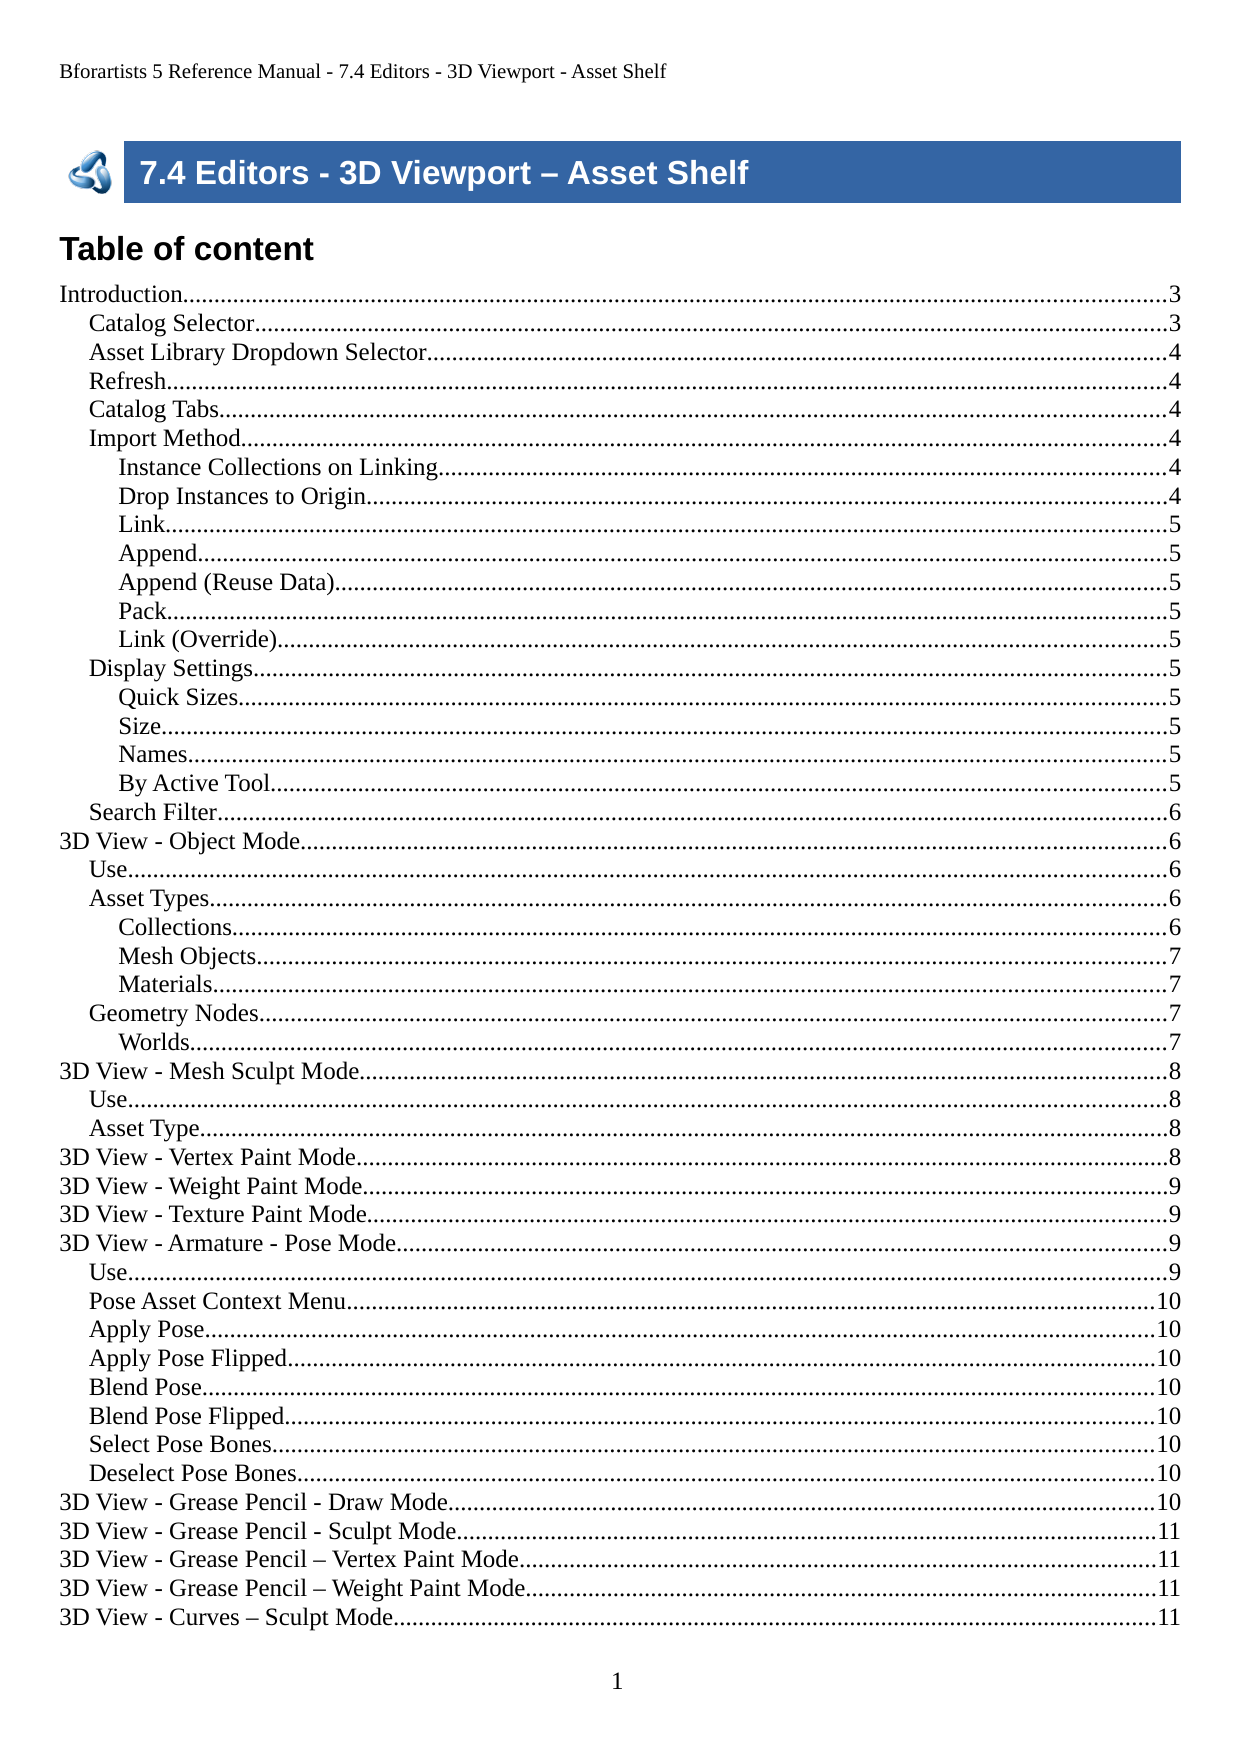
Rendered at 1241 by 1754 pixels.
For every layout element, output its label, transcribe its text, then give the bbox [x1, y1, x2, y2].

text Deselect Pose Bones 10 [88, 1458, 1181, 1487]
table_header [59, 141, 124, 203]
text 3D View - Mesh Sculpt Mode 8 [59, 1056, 1181, 1084]
text 3D View - Grease Pencil – Vertex Paint Mode 11 [59, 1544, 1181, 1573]
text Refresh 4 [88, 366, 1181, 394]
text Link 5 [118, 509, 1181, 538]
text Asset Types 6 [88, 883, 1181, 912]
text Blend Pose 10 [88, 1372, 1181, 1401]
picture [65, 147, 114, 197]
text Drop Instances to Origin 4 [118, 481, 1181, 509]
text Blend Pose Flipped 10 [88, 1401, 1181, 1429]
text Use 8 [88, 1084, 1181, 1113]
text Apply Pose 10 [88, 1314, 1181, 1343]
text Geometry Nodes 7 [88, 998, 1181, 1027]
text Pack 5 [118, 596, 1181, 624]
text Materials 7 [118, 969, 1181, 998]
text Worlds 7 [118, 1027, 1181, 1056]
text Append 5 [118, 538, 1181, 567]
text Asset Library Dropdown Selector 4 [88, 337, 1181, 366]
text By Active Tool 5 [118, 768, 1181, 797]
text 3D View - Grease Pencil - Sculpt Mode 11 [59, 1516, 1181, 1544]
text Catalog Selector 3 [88, 308, 1181, 337]
text 3D View - Curves – Sculpt Mode 11 [59, 1602, 1181, 1631]
text 3D View - Armature - Pose Mode 9 [59, 1228, 1181, 1257]
text Use 9 [88, 1257, 1181, 1286]
text Quick Sizes 5 [118, 682, 1181, 711]
text Catalog Tabs 4 [88, 394, 1181, 423]
text Collections 6 [118, 912, 1181, 941]
text Import Method 4 [88, 423, 1181, 452]
text Pose Asset Context Menu 10 [88, 1286, 1181, 1314]
text Apply Pose Flipped 10 [88, 1343, 1181, 1372]
text Names 5 [118, 739, 1181, 768]
text Append (Reuse Data) 5 [118, 567, 1181, 596]
text Search Filter 6 [88, 797, 1181, 826]
text 3D View - Weight Paint Mode 9 [59, 1171, 1181, 1199]
subtitle Table of content [59, 228, 1181, 267]
text Link (Override) 5 [118, 624, 1181, 653]
text 3D View - Grease Pencil - Draw Mode 10 [59, 1487, 1181, 1516]
text 3D View - Object Mode 6 [59, 826, 1181, 854]
text 3D View - Vertex Paint Mode 8 [59, 1142, 1181, 1171]
text Instance Collections on Linking 4 [118, 452, 1181, 481]
text Asset Type 8 [88, 1113, 1181, 1142]
text Use 6 [88, 854, 1181, 883]
text 3D View - Grease Pencil – Weight Paint Mode 11 [59, 1573, 1181, 1602]
table_header 7.4 Editors - 3D Viewport – Asset Shelf [124, 141, 1181, 203]
text Introduction 3 [59, 279, 1181, 308]
text Size 5 [118, 711, 1181, 739]
text Mesh Objects 7 [118, 941, 1181, 969]
text Select Pose Bones 10 [88, 1429, 1181, 1458]
text 3D View - Texture Paint Mode 9 [59, 1199, 1181, 1228]
text Display Settings 5 [88, 653, 1181, 682]
